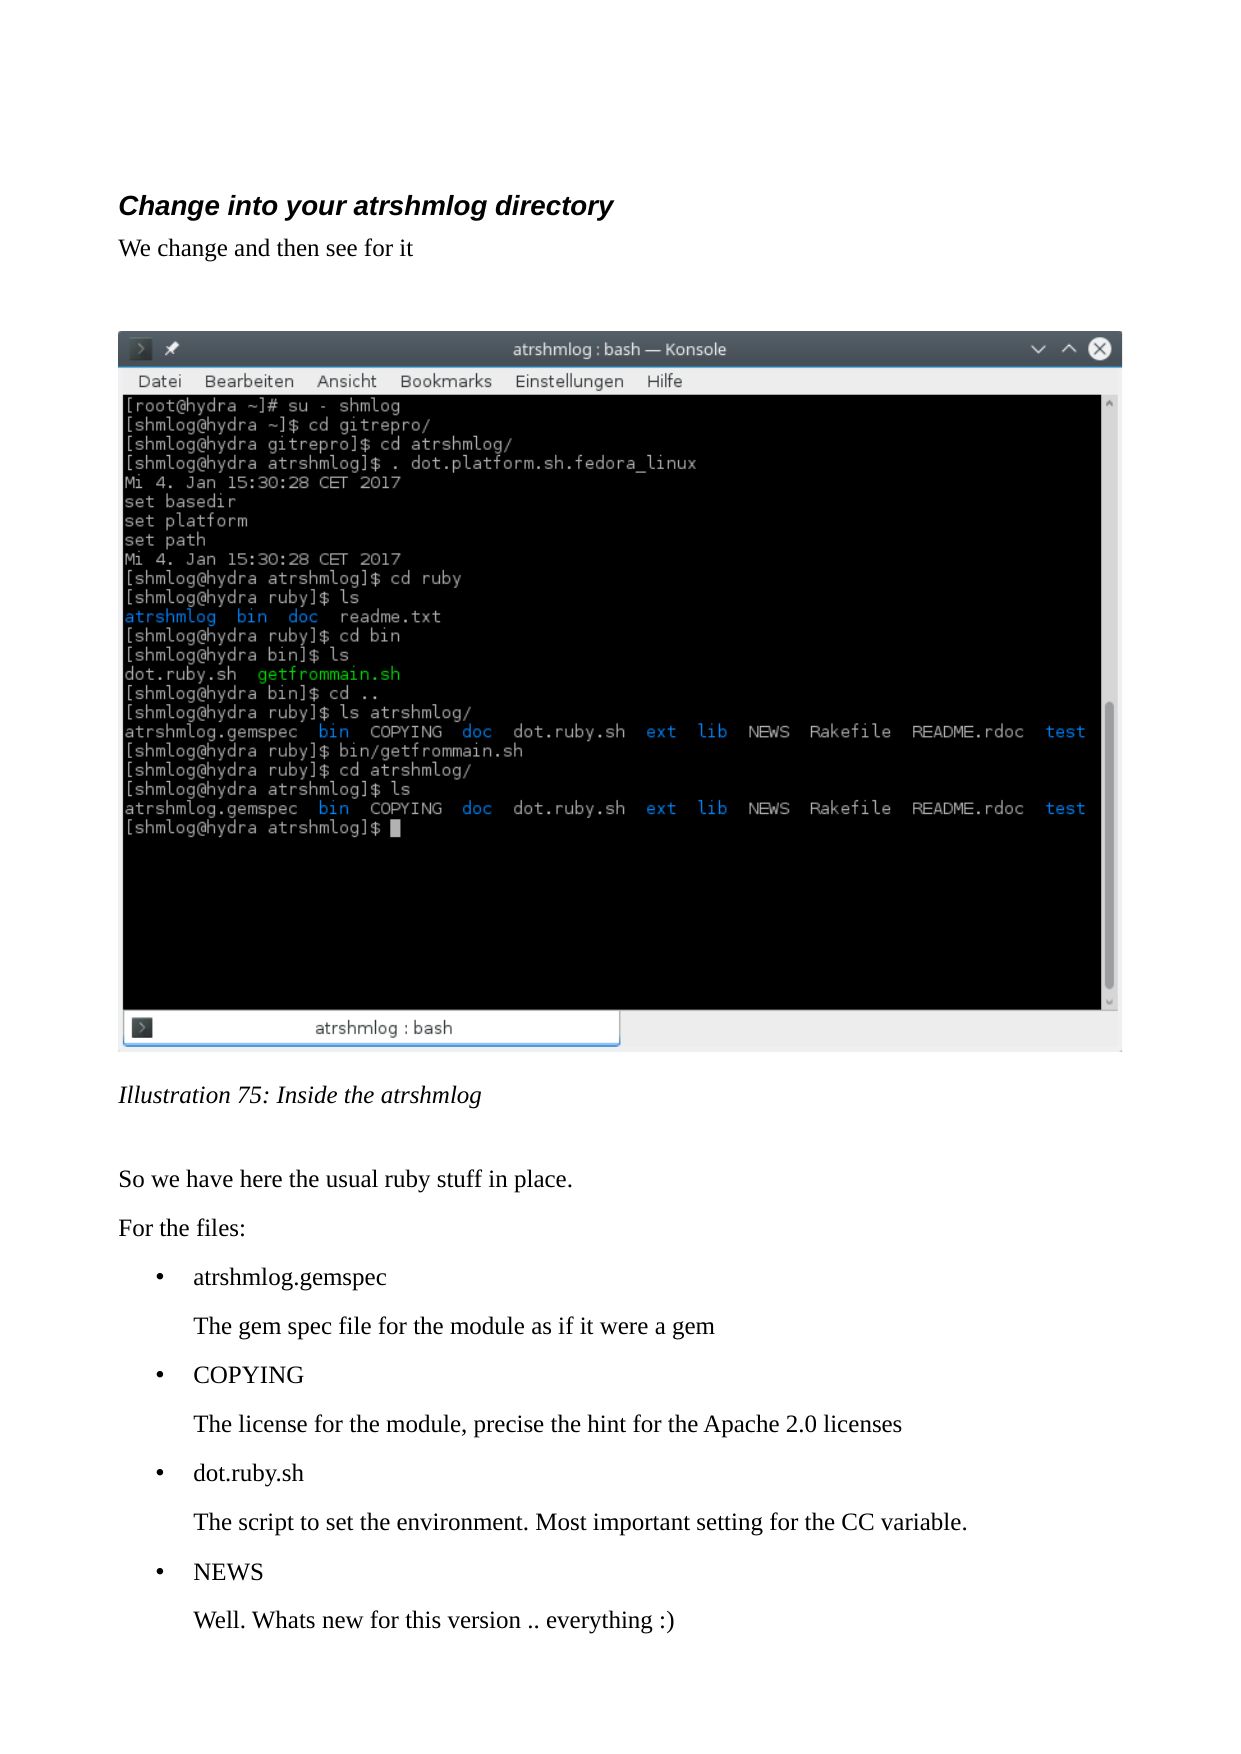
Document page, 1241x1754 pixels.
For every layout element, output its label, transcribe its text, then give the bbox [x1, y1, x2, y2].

list Well. Whats new for this version .. everything :) [156, 1606, 1122, 1634]
list NEWS [156, 1557, 1122, 1585]
text For the files: [118, 1213, 1122, 1242]
picture [118, 331, 1123, 1052]
list COPYING [156, 1360, 1122, 1389]
list The gem spec file for the module as if it were a gem [156, 1311, 1122, 1340]
list atrshmlog.gemspec [156, 1262, 1122, 1291]
text So we have here the usual ruby stuff in place. [118, 1164, 1122, 1193]
text Illustration 75: Inside the atrshmlog [118, 1052, 1122, 1109]
list dot.ruby.sh [156, 1458, 1122, 1487]
subtitle Change into your atrshmlog directory [118, 189, 1122, 221]
list The license for the module, precise the hint for the Apache 2.0 licenses [156, 1409, 1122, 1438]
text We change and then see for it [118, 233, 1122, 262]
list The script to set the environment. Most important setting for the CC variable. [156, 1507, 1122, 1536]
